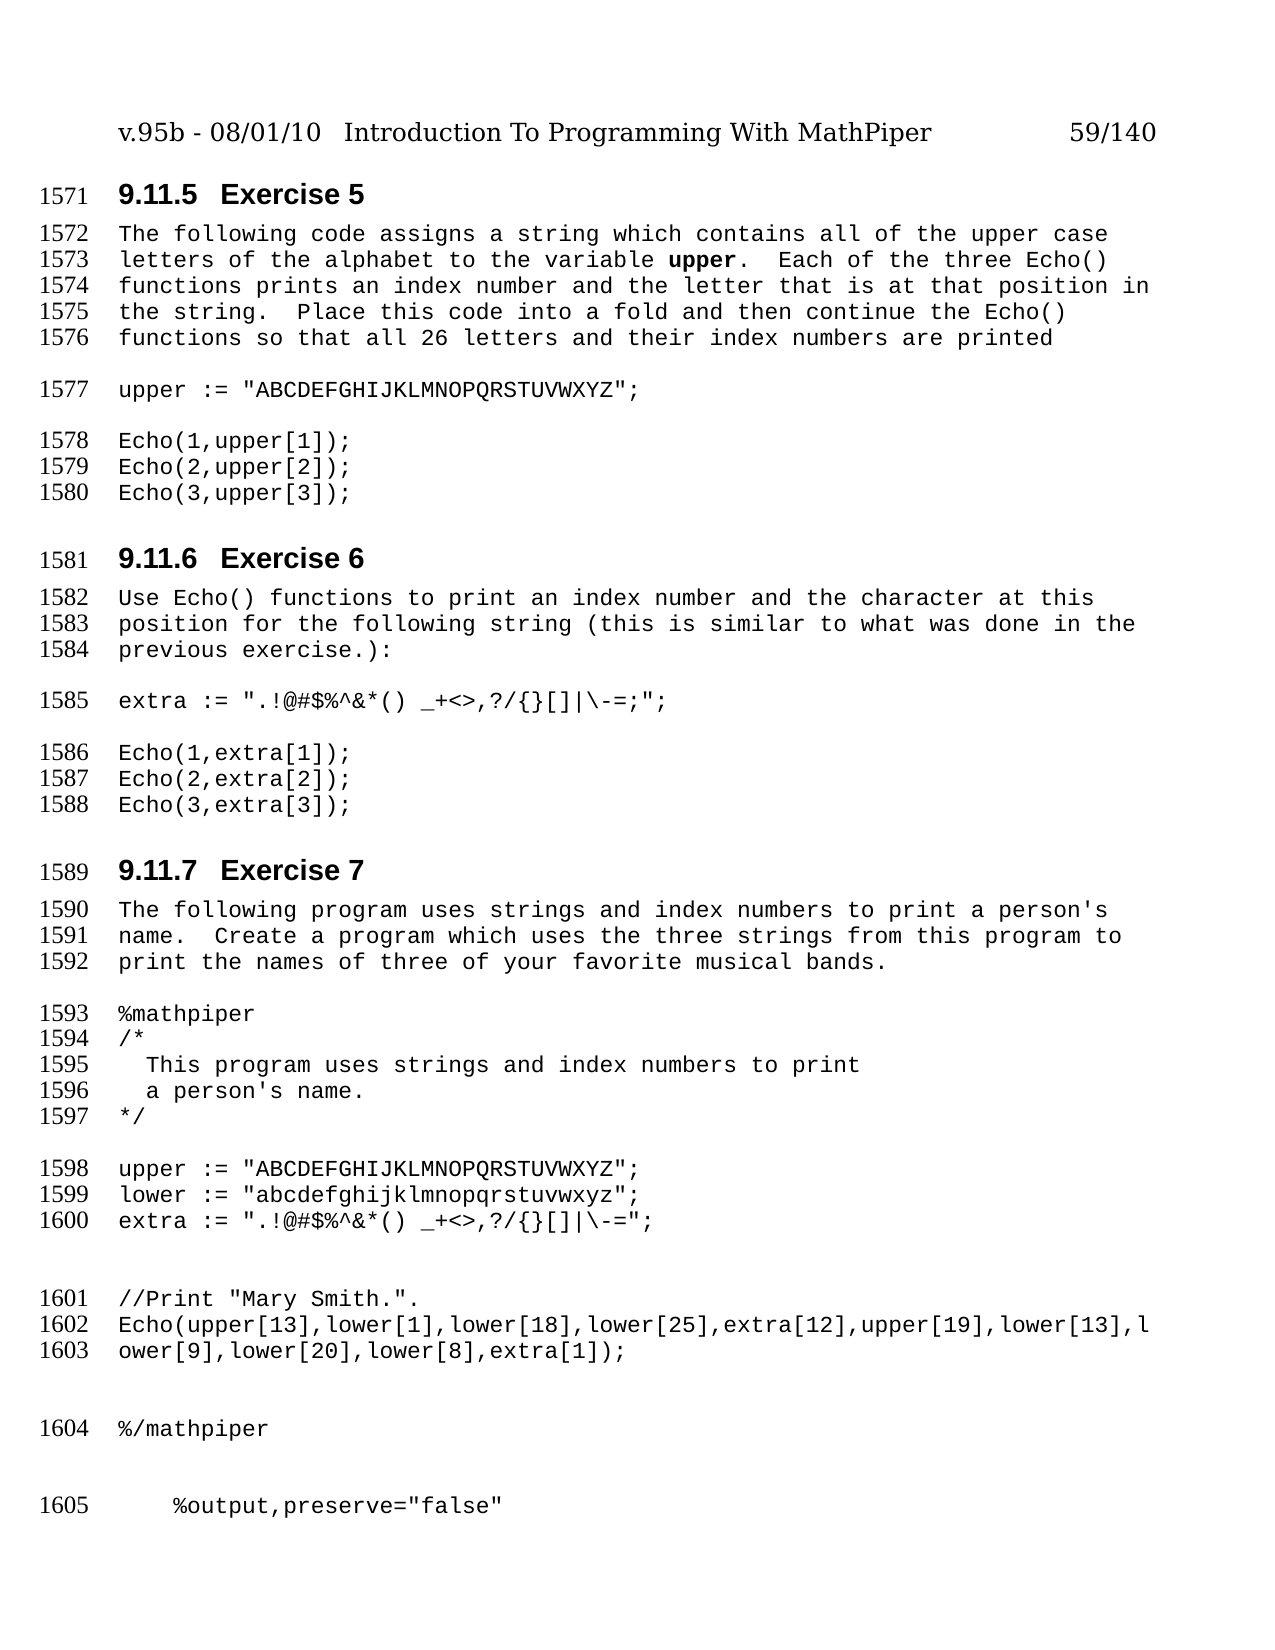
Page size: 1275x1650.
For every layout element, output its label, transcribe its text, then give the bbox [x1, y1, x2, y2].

text extra := ".!@#$%^&*() _+<>,?/{}[]|\-=;"; [118, 690, 1157, 716]
text Echo(1,upper[1]); [118, 430, 1157, 456]
subtitle Exercise 6 [118, 541, 1157, 574]
text Echo(1,extra[1]); [118, 742, 1157, 768]
text */ [118, 1106, 1157, 1132]
text lower := "abcdefghijklmnopqrstuvwxyz"; [118, 1183, 1157, 1209]
text %output,preserve="false" [118, 1495, 1157, 1521]
text Echo(2,upper[2]); [118, 456, 1157, 482]
text The following code assigns a string which contains all of the upper case letters of the alphabet to the variable upper. Each of the three Echo() functions prints an index number and the letter that is at that position in the string. Place this code into a fold and then continue the Echo() functions so that all 26 letters and their index numbers are printed [118, 222, 1157, 352]
text Use Echo() functions to print an index number and the character at this position for the following string (this is similar to what was done in the previous exercise.): [118, 586, 1157, 664]
text upper := "ABCDEFGHIJKLMNOPQRSTUVWXYZ"; [118, 1157, 1157, 1183]
text The following program uses strings and index numbers to print a person's name. Create a program which uses the three strings from this program to print the names of three of your favorite musical bands. [118, 898, 1157, 976]
text //Print "Mary Smith.". [118, 1287, 1157, 1313]
text %mathpiper [118, 1002, 1157, 1028]
text %/mathpiper [118, 1417, 1157, 1443]
text upper := "ABCDEFGHIJKLMNOPQRSTUVWXYZ"; [118, 378, 1157, 404]
text a person's name. [118, 1080, 1157, 1106]
text This program uses strings and index numbers to print [118, 1054, 1157, 1080]
text Echo(2,extra[2]); [118, 768, 1157, 794]
text /* [118, 1028, 1157, 1054]
text Echo(3,upper[3]); [118, 482, 1157, 508]
text Echo(3,extra[3]); [118, 794, 1157, 819]
text extra := ".!@#$%^&*() _+<>,?/{}[]|\-="; [118, 1209, 1157, 1235]
text Echo(upper[13],lower[1],lower[18],lower[25],extra[12],upper[19],lower[13],lower[9],lower[20],lower[8],extra[1]); [118, 1313, 1157, 1365]
subtitle Exercise 7 [118, 853, 1157, 886]
subtitle Exercise 5 [118, 177, 1157, 210]
